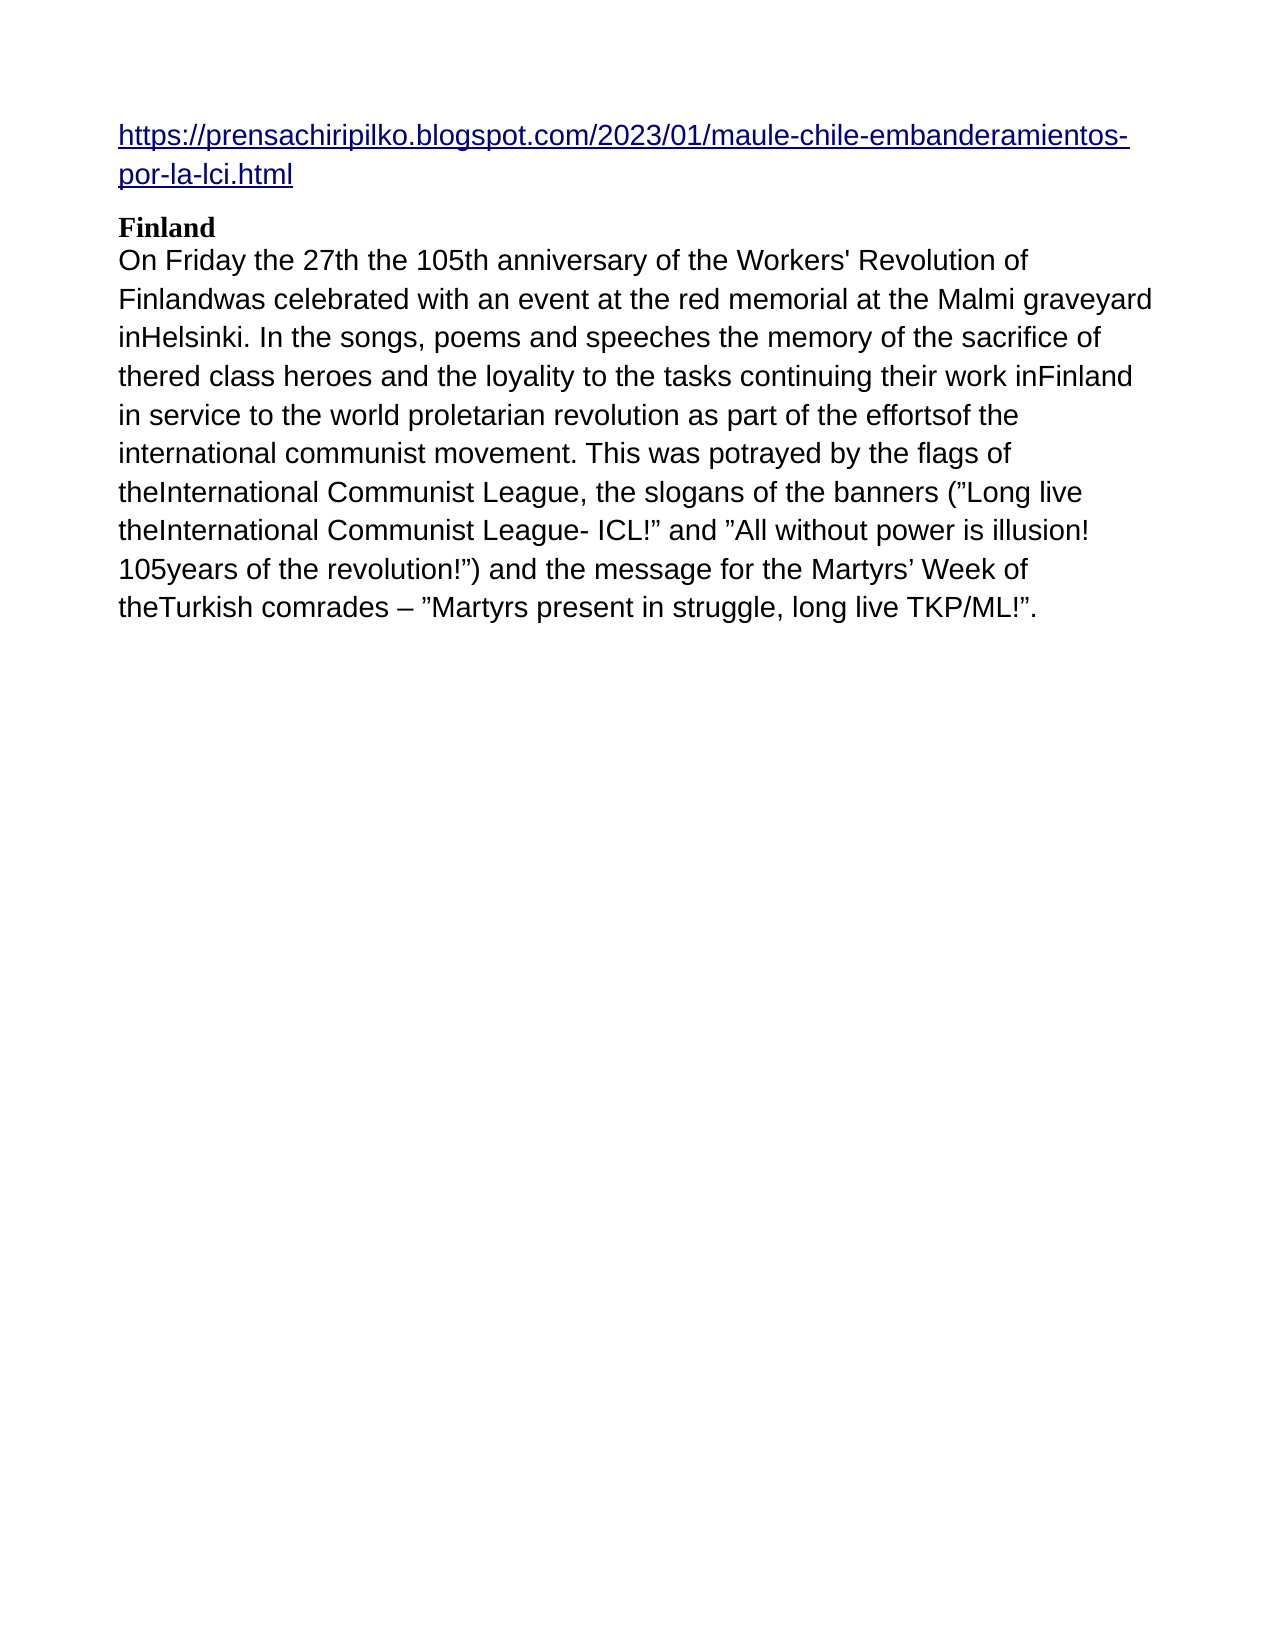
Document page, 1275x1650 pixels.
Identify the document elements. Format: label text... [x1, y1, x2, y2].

text https://prensachiripilko.blogspot.com/2023/01/maule-chile-embanderamientos-por-la-lci.html [118, 118, 1157, 190]
subtitle Finland [118, 210, 1157, 243]
text On Friday the 27th the 105th anniversary of the Workers' Revolution of Finlandwas celebrated with an event at the red memorial at the Malmi graveyard inHelsinki. In the songs, poems and speeches the memory of the sacrifice of thered class heroes and the loyality to the tasks continuing their work inFinland in service to the world proletarian revolution as part of the effortsof the international communist movement. This was potrayed by the flags of theInternational Communist League, the slogans of the banners (”Long live theInternational Communist League- ICL!” and ”All without power is illusion! 105years of the revolution!”) and the message for the Martyrs’ Week of theTurkish comrades – ”Martyrs present in struggle, long live TKP/ML!”. [118, 243, 1157, 624]
